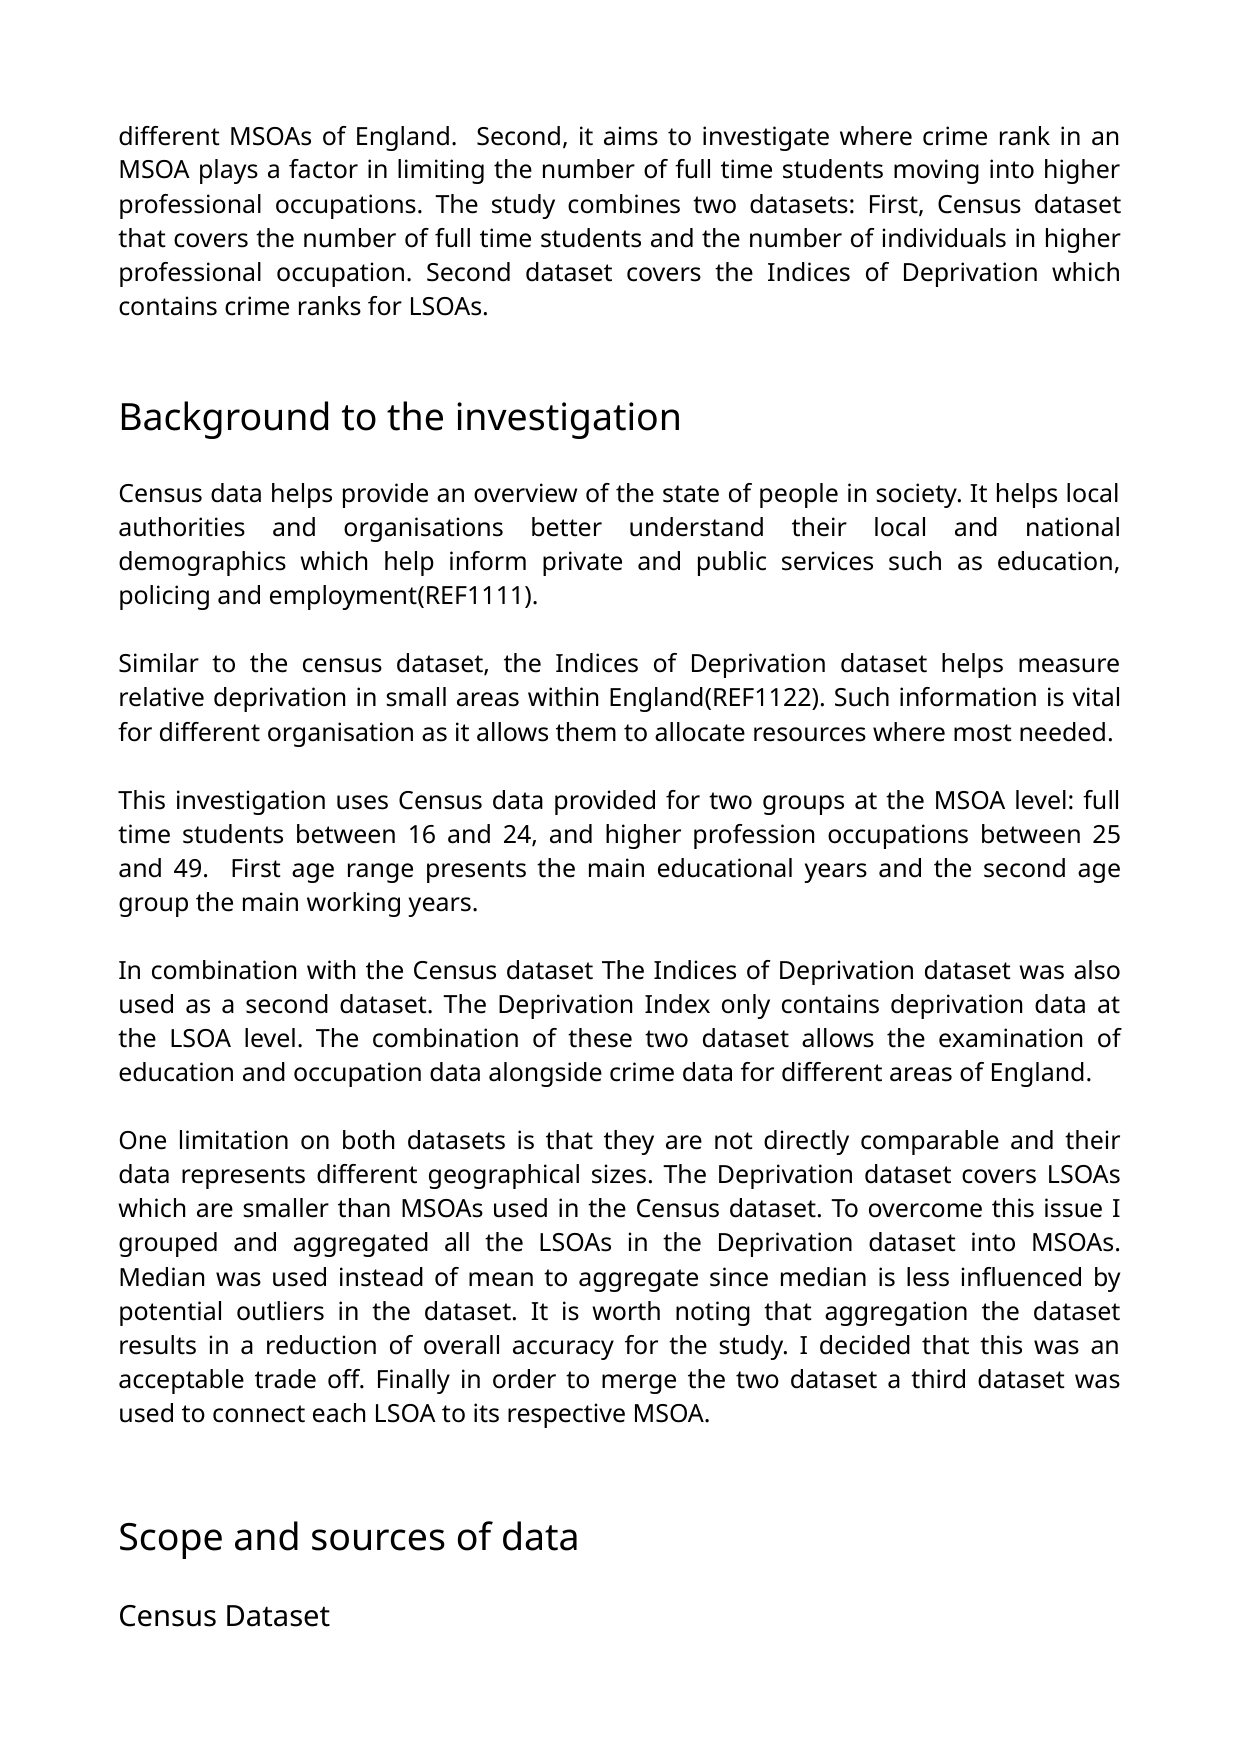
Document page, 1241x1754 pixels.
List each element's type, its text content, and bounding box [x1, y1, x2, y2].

text Background to the investigation [118, 391, 1122, 442]
text Scope and sources of data [118, 1510, 1122, 1561]
text Census Dataset [118, 1595, 1122, 1635]
text Census data helps provide an overview of the state of people in society. It helps local authorities and organisations better understand their local and national demographics which help inform private and public services such as education, policing and employment(REF1111). [118, 476, 1122, 612]
text different MSOAs of England. Second, it aims to investigate where crime rank in an MSOA plays a factor in limiting the number of full time students moving into higher professional occupations. The study combines two datasets: First, Census dataset that covers the number of full time students and the number of individuals in higher professional occupation. Second dataset covers the Indices of Deprivation which contains crime ranks for LSOAs. [118, 118, 1122, 322]
text This investigation uses Census data provided for two groups at the MSOA level: full time students between 16 and 24, and higher profession occupations between 25 and 49. First age range presents the main educational years and the second age group the main working years. [118, 782, 1122, 918]
text One limitation on both datasets is that they are not directly comparable and their data represents different geographical sizes. The Deprivation dataset covers LSOAs which are smaller than MSOAs used in the Census dataset. To overcome this issue I grouped and aggregated all the LSOAs in the Deprivation dataset into MSOAs. Median was used instead of mean to aggregate since median is less influenced by potential outliers in the dataset. It is worth noting that aggregation the dataset results in a reduction of overall accuracy for the study. I decided that this was an acceptable trade off. Finally in order to merge the two dataset a third dataset was used to connect each LSOA to its respective MSOA. [118, 1123, 1122, 1429]
text Similar to the census dataset, the Indices of Deprivation dataset helps measure relative deprivation in small areas within England(REF1122). Such information is vital for different organisation as it allows them to allocate resources where most needed. [118, 646, 1122, 748]
text In combination with the Census dataset The Indices of Deprivation dataset was also used as a second dataset. The Deprivation Index only contains deprivation data at the LSOA level. The combination of these two dataset allows the examination of education and occupation data alongside crime data for different areas of England. [118, 953, 1122, 1089]
